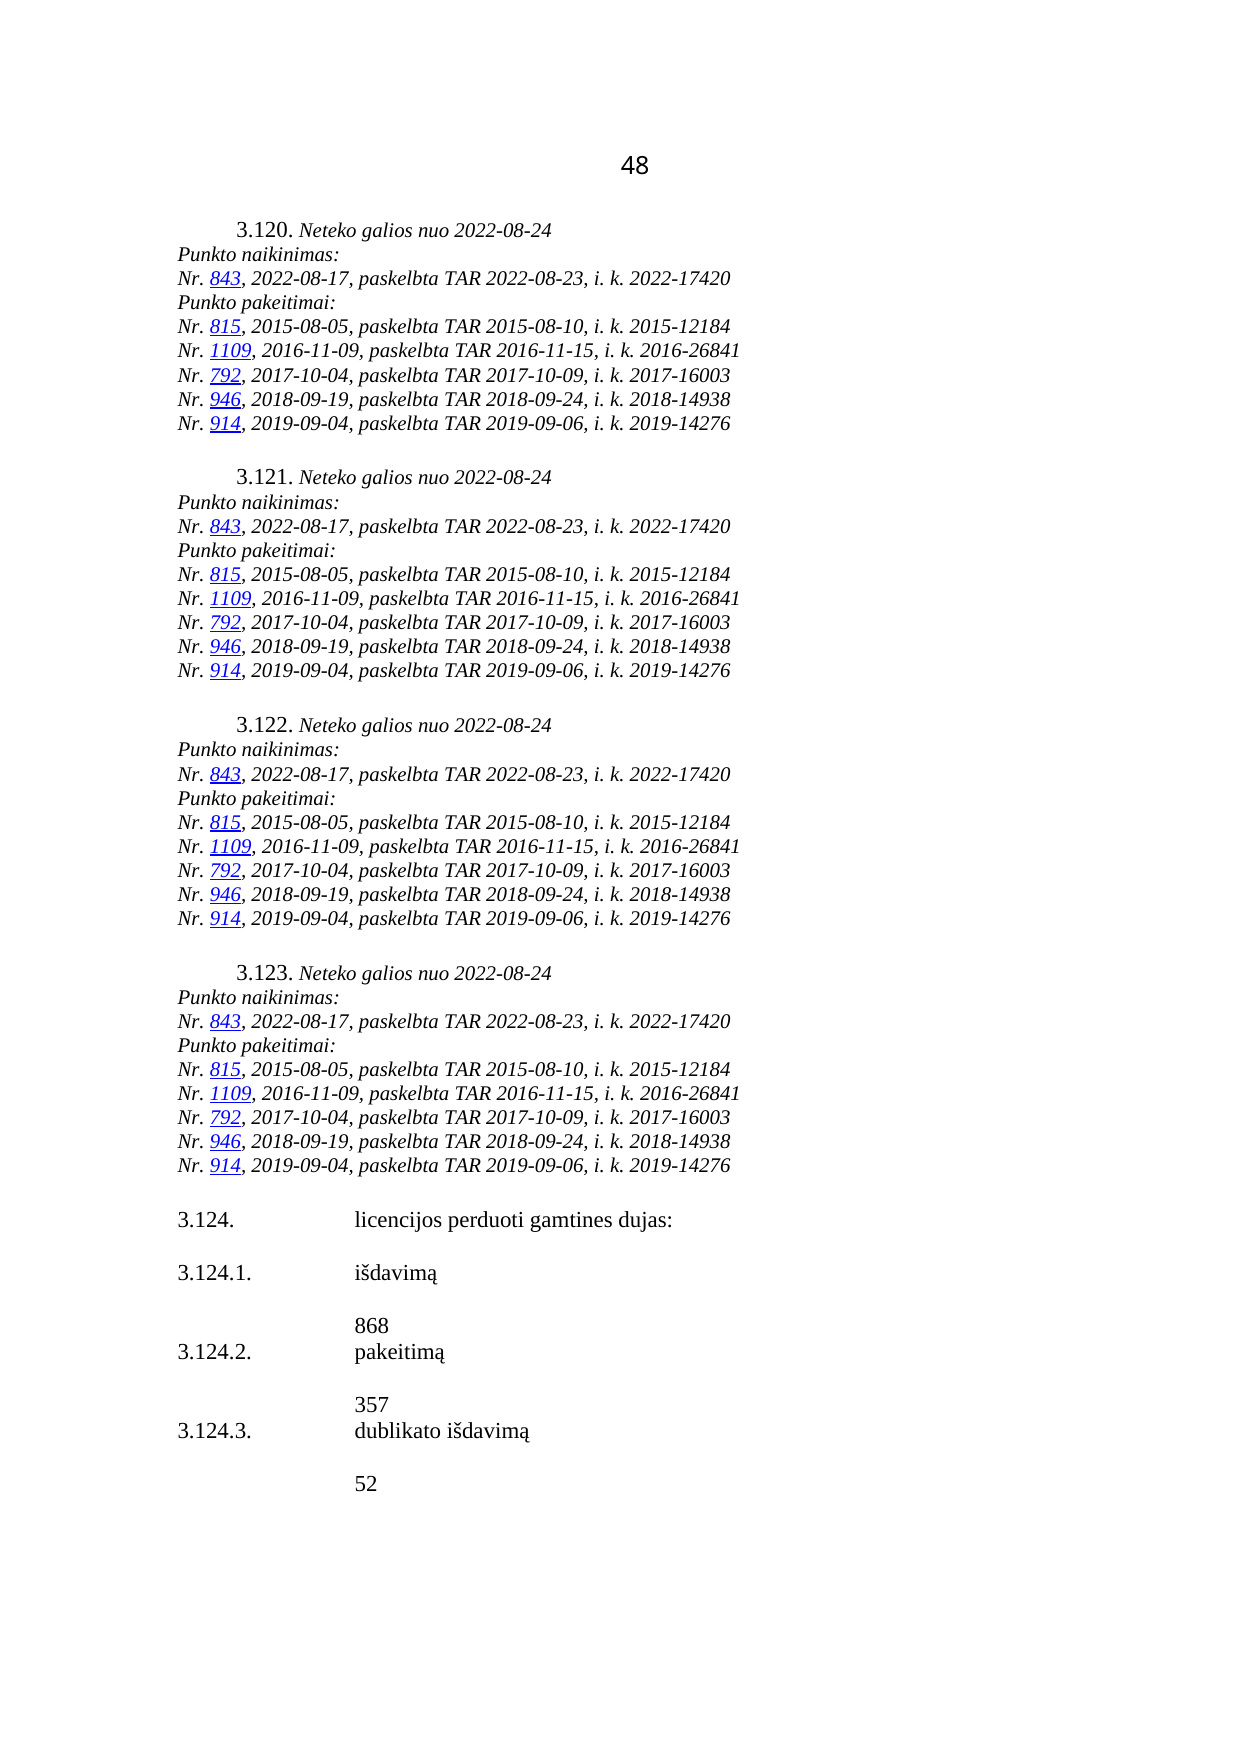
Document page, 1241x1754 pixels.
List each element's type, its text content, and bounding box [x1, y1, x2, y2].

text Nr. 946, 2018-09-19, paskelbta TAR 2018-09-24, i. k. 2018-14938 [177, 1129, 1092, 1153]
text Nr. 1109, 2016-11-09, paskelbta TAR 2016-11-15, i. k. 2016-26841 [177, 834, 1092, 858]
text 3.120. Neteko galios nuo 2022-08-24 [177, 216, 1092, 242]
text 3.123. Neteko galios nuo 2022-08-24 [177, 959, 1092, 985]
text Nr. 792, 2017-10-04, paskelbta TAR 2017-10-09, i. k. 2017-16003 [177, 362, 1092, 387]
text Punkto naikinimas: [177, 242, 1092, 266]
text Punkto naikinimas: [177, 985, 1092, 1009]
text Nr. 843, 2022-08-17, paskelbta TAR 2022-08-23, i. k. 2022-17420 [177, 514, 1092, 538]
text Nr. 815, 2015-08-05, paskelbta TAR 2015-08-10, i. k. 2015-12184 [177, 809, 1092, 834]
text Punkto pakeitimai: [177, 1033, 1092, 1057]
text Nr. 792, 2017-10-04, paskelbta TAR 2017-10-09, i. k. 2017-16003 [177, 610, 1092, 634]
text Nr. 914, 2019-09-04, paskelbta TAR 2019-09-06, i. k. 2019-14276 [177, 411, 1092, 435]
text Nr. 843, 2022-08-17, paskelbta TAR 2022-08-23, i. k. 2022-17420 [177, 1009, 1092, 1033]
text Nr. 815, 2015-08-05, paskelbta TAR 2015-08-10, i. k. 2015-12184 [177, 314, 1092, 338]
text 3.124. licencijos perduoti gamtines dujas: [177, 1206, 945, 1259]
text Punkto naikinimas: [177, 737, 1092, 761]
text Nr. 946, 2018-09-19, paskelbta TAR 2018-09-24, i. k. 2018-14938 [177, 387, 1092, 411]
text Nr. 1109, 2016-11-09, paskelbta TAR 2016-11-15, i. k. 2016-26841 [177, 1081, 1092, 1105]
text Punkto pakeitimai: [177, 290, 1092, 314]
text Nr. 914, 2019-09-04, paskelbta TAR 2019-09-06, i. k. 2019-14276 [177, 658, 1092, 682]
text 3.124.3. dublikato išdavimą 52 [177, 1417, 945, 1496]
text Punkto pakeitimai: [177, 786, 1092, 809]
text 3.121. Neteko galios nuo 2022-08-24 [177, 463, 1092, 490]
text Nr. 914, 2019-09-04, paskelbta TAR 2019-09-06, i. k. 2019-14276 [177, 1153, 1092, 1177]
text Punkto pakeitimai: [177, 538, 1092, 562]
text Nr. 843, 2022-08-17, paskelbta TAR 2022-08-23, i. k. 2022-17420 [177, 266, 1092, 290]
text Nr. 946, 2018-09-19, paskelbta TAR 2018-09-24, i. k. 2018-14938 [177, 882, 1092, 906]
text Punkto naikinimas: [177, 490, 1092, 514]
text Nr. 815, 2015-08-05, paskelbta TAR 2015-08-10, i. k. 2015-12184 [177, 1057, 1092, 1081]
text Nr. 946, 2018-09-19, paskelbta TAR 2018-09-24, i. k. 2018-14938 [177, 634, 1092, 658]
text Nr. 1109, 2016-11-09, paskelbta TAR 2016-11-15, i. k. 2016-26841 [177, 586, 1092, 610]
text Nr. 815, 2015-08-05, paskelbta TAR 2015-08-10, i. k. 2015-12184 [177, 562, 1092, 586]
text Nr. 914, 2019-09-04, paskelbta TAR 2019-09-06, i. k. 2019-14276 [177, 906, 1092, 930]
text Nr. 1109, 2016-11-09, paskelbta TAR 2016-11-15, i. k. 2016-26841 [177, 338, 1092, 362]
text Nr. 792, 2017-10-04, paskelbta TAR 2017-10-09, i. k. 2017-16003 [177, 858, 1092, 882]
text Nr. 843, 2022-08-17, paskelbta TAR 2022-08-23, i. k. 2022-17420 [177, 761, 1092, 786]
text 3.124.2. pakeitimą 357 [177, 1338, 945, 1417]
text 3.124.1. išdavimą 868 [177, 1259, 945, 1338]
text Nr. 792, 2017-10-04, paskelbta TAR 2017-10-09, i. k. 2017-16003 [177, 1105, 1092, 1129]
text 3.122. Neteko galios nuo 2022-08-24 [177, 711, 1092, 737]
